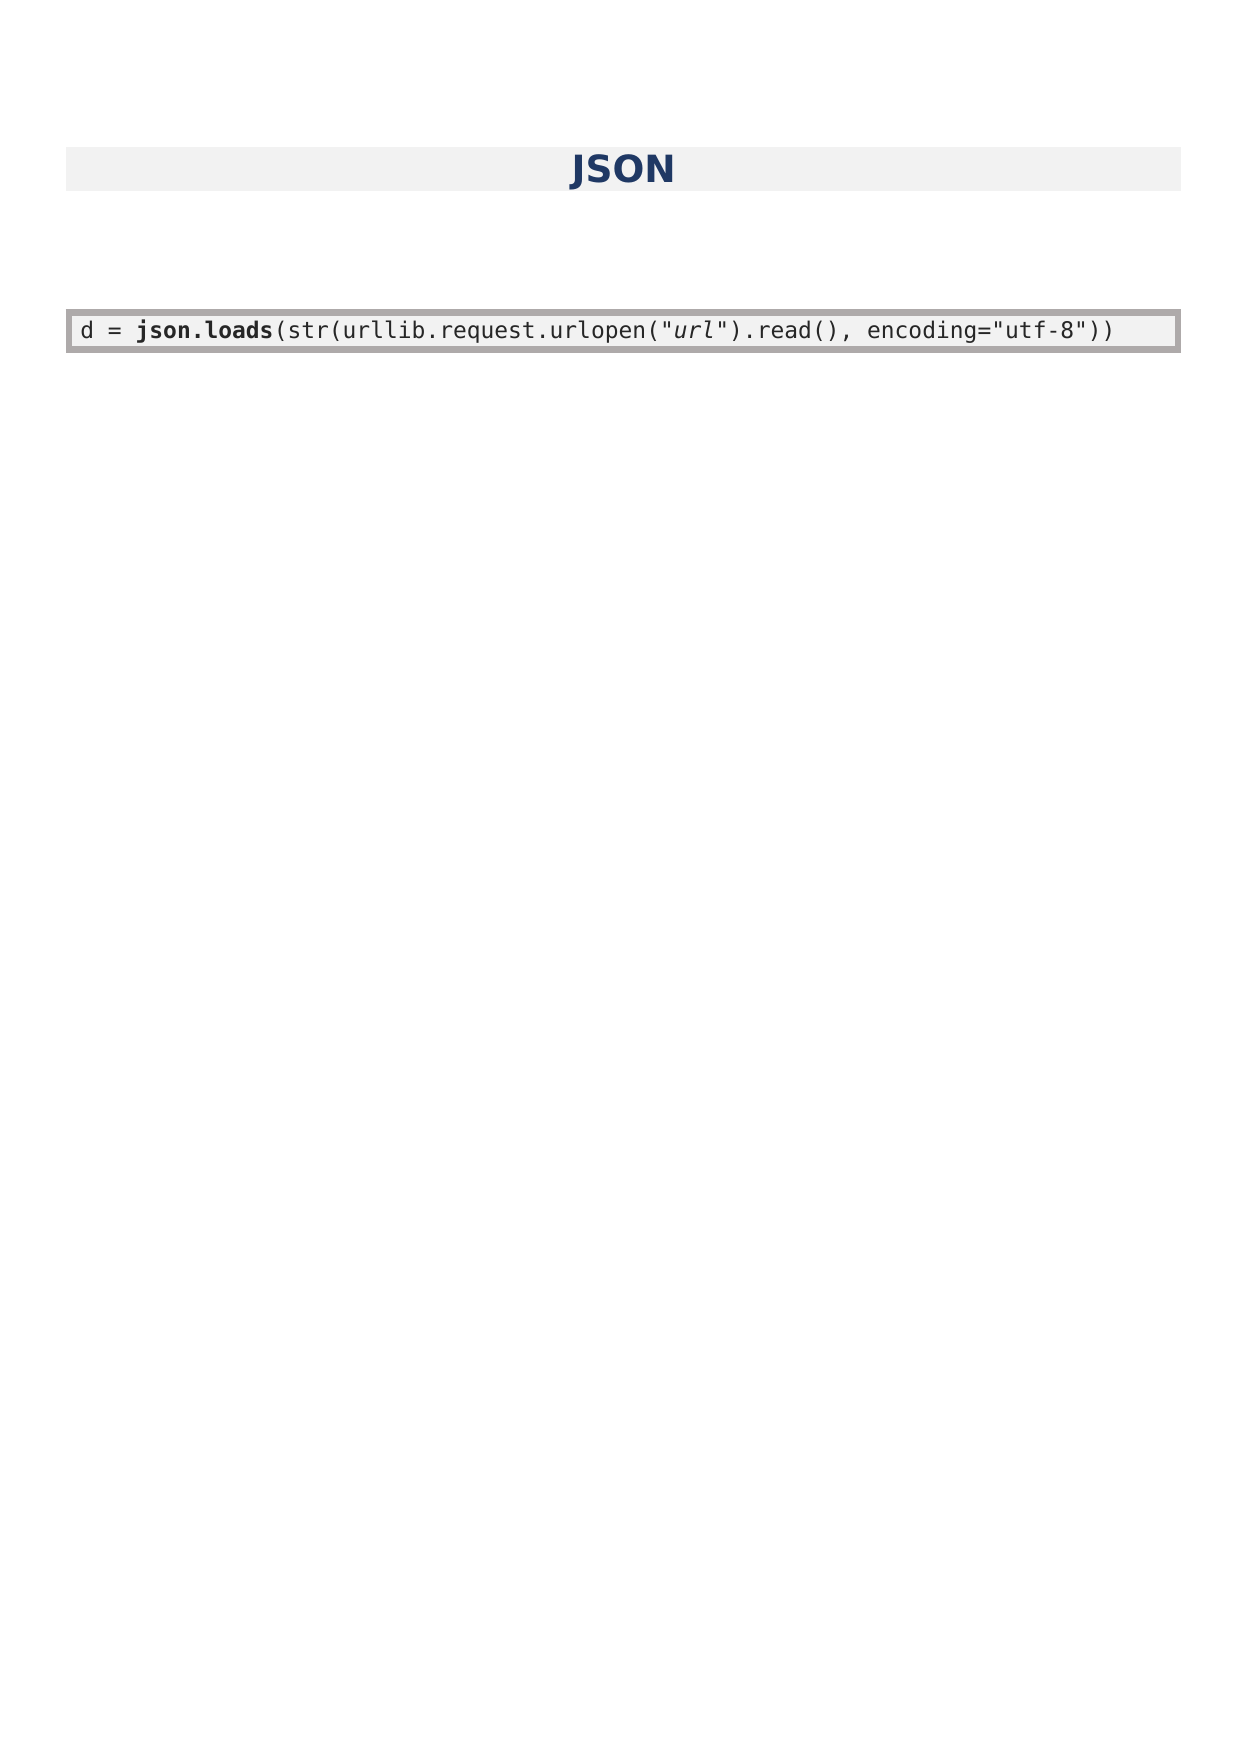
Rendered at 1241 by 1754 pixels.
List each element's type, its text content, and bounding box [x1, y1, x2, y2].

text d = json.loads(str(urllib.request.urlopen("url").read(), encoding="utf-8")) [72, 316, 1175, 346]
subtitle JSON [66, 147, 1181, 191]
